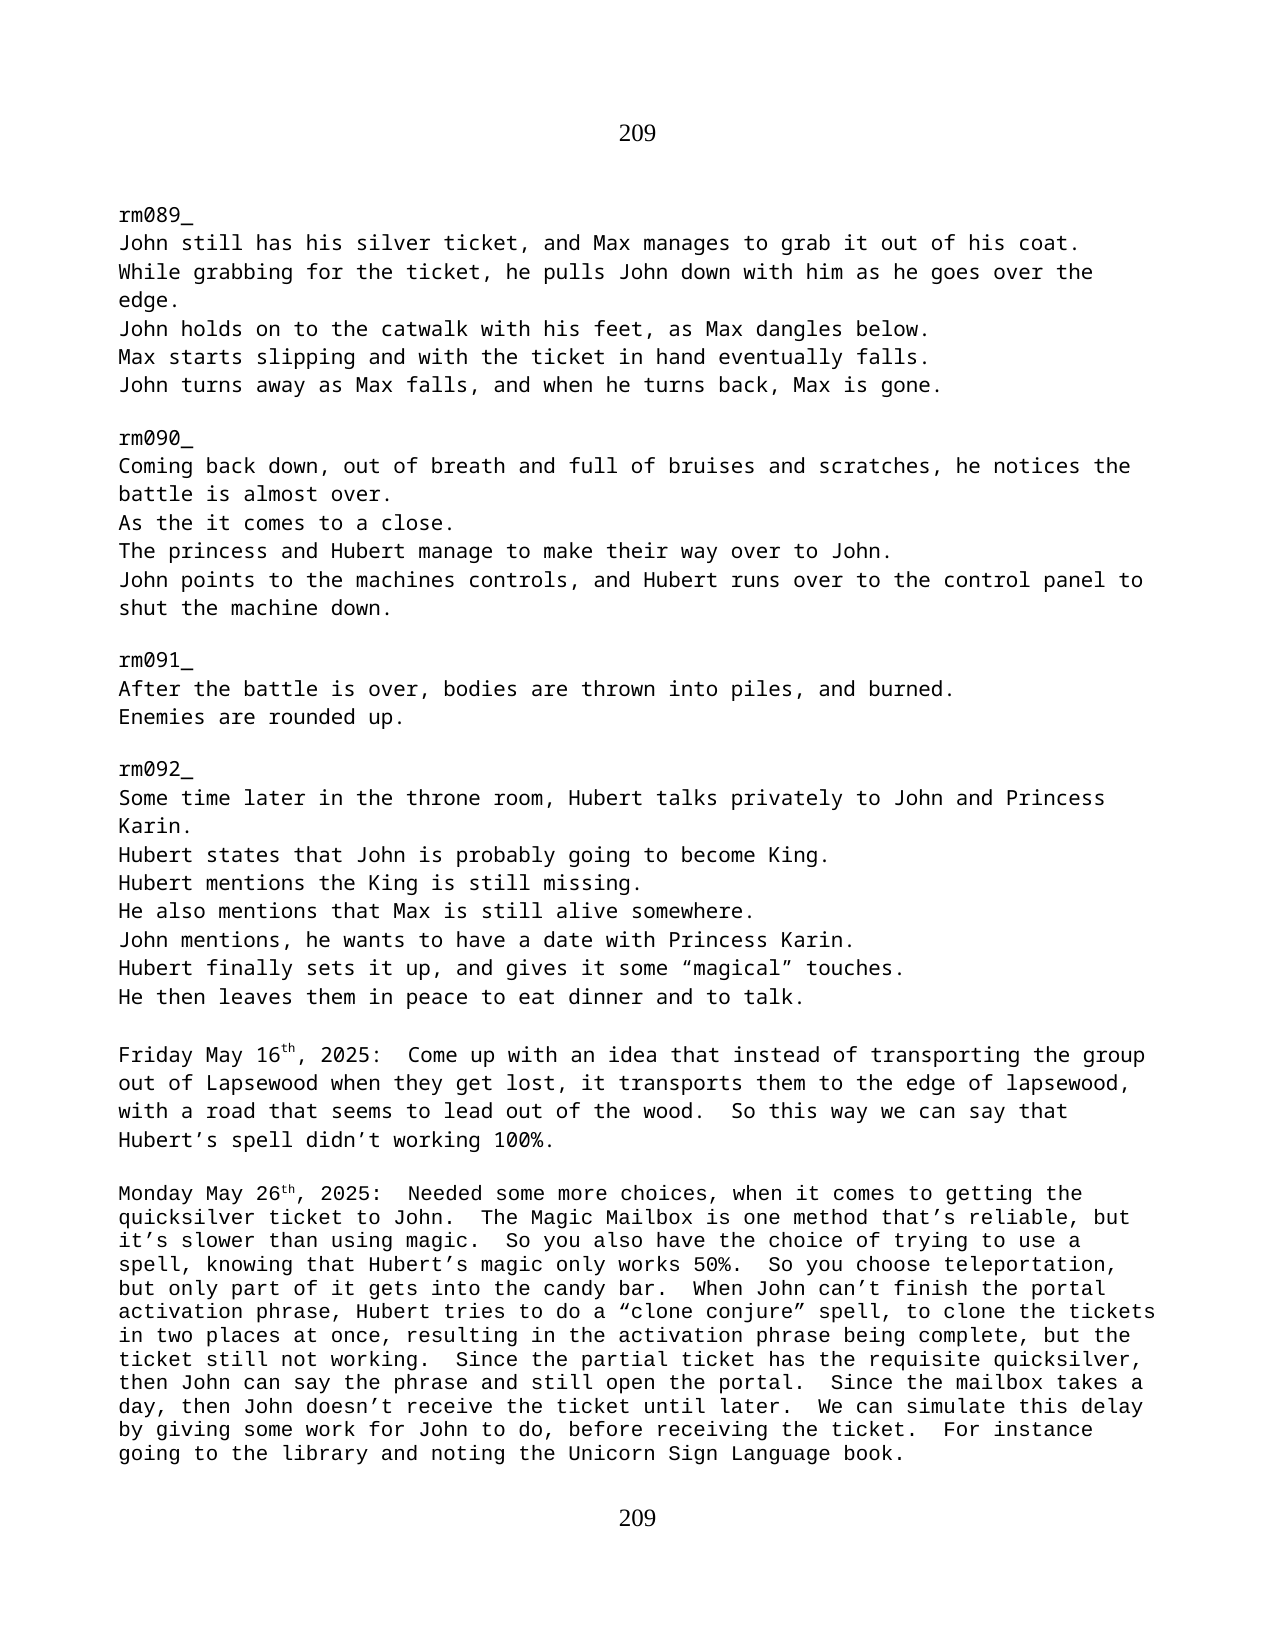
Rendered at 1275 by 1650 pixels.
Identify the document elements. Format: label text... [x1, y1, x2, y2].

text He also mentions that Max is still alive somewhere. [118, 897, 1157, 925]
text Coming back down, out of breath and full of bruises and scratches, he notices the battle is almost over. [118, 451, 1157, 508]
text Max starts slipping and with the ticket in hand eventually falls. [118, 342, 1157, 371]
text rm092_ [118, 754, 1157, 783]
text Hubert states that John is probably going to become King. [118, 840, 1157, 868]
text rm091_ [118, 645, 1157, 674]
text Monday May 26th, 2025: Needed some more choices, when it comes to getting the quicksilver ticket to John. The Magic Mailbox is one method that’s reliable, but it’s slower than using magic. So you also have the choice of trying to use a spell, knowing that Hubert’s magic only works 50%. So you choose teleportation, but only part of it gets into the candy bar. When John can’t finish the portal activation phrase, Hubert tries to do a “clone conjure” spell, to clone the tickets in two places at once, resulting in the activation phrase being complete, but the ticket still not working. Since the partial ticket has the requisite quicksilver, then John can say the phrase and still open the portal. Since the mailbox takes a day, then John doesn’t receive the ticket until later. We can simulate this delay by giving some work for John to do, before receiving the ticket. For instance going to the library and noting the Unicorn Sign Language book. [118, 1183, 1157, 1467]
text John still has his silver ticket, and Max manages to grab it out of his coat. [118, 228, 1157, 257]
text Some time later in the throne room, Hubert talks privately to John and Princess Karin. [118, 783, 1157, 840]
text As the it comes to a close. [118, 508, 1157, 536]
text Enemies are rounded up. [118, 702, 1157, 731]
text Hubert mentions the King is still missing. [118, 868, 1157, 897]
text Friday May 16th, 2025: Come up with an idea that instead of transporting the group out of Lapsewood when they get lost, it transports them to the edge of lapsewood, with a road that seems to lead out of the wood. So this way we can say that Hubert’s spell didn’t working 100%. [118, 1040, 1157, 1153]
text John holds on to the catwalk with his feet, as Max dangles below. [118, 314, 1157, 342]
text John points to the machines controls, and Hubert runs over to the control panel to shut the machine down. [118, 565, 1157, 622]
text John mentions, he wants to have a date with Princess Karin. [118, 925, 1157, 953]
text John turns away as Max falls, and when he turns back, Max is gone. [118, 371, 1157, 399]
text While grabbing for the ticket, he pulls John down with him as he goes over the edge. [118, 257, 1157, 314]
text Hubert finally sets it up, and gives it some “magical” touches. [118, 953, 1157, 982]
text rm090_ [118, 423, 1157, 451]
text He then leaves them in peace to eat dinner and to talk. [118, 982, 1157, 1010]
text rm089_ [118, 200, 1157, 228]
text The princess and Hubert manage to make their way over to John. [118, 536, 1157, 565]
text After the battle is over, bodies are thrown into piles, and burned. [118, 674, 1157, 702]
